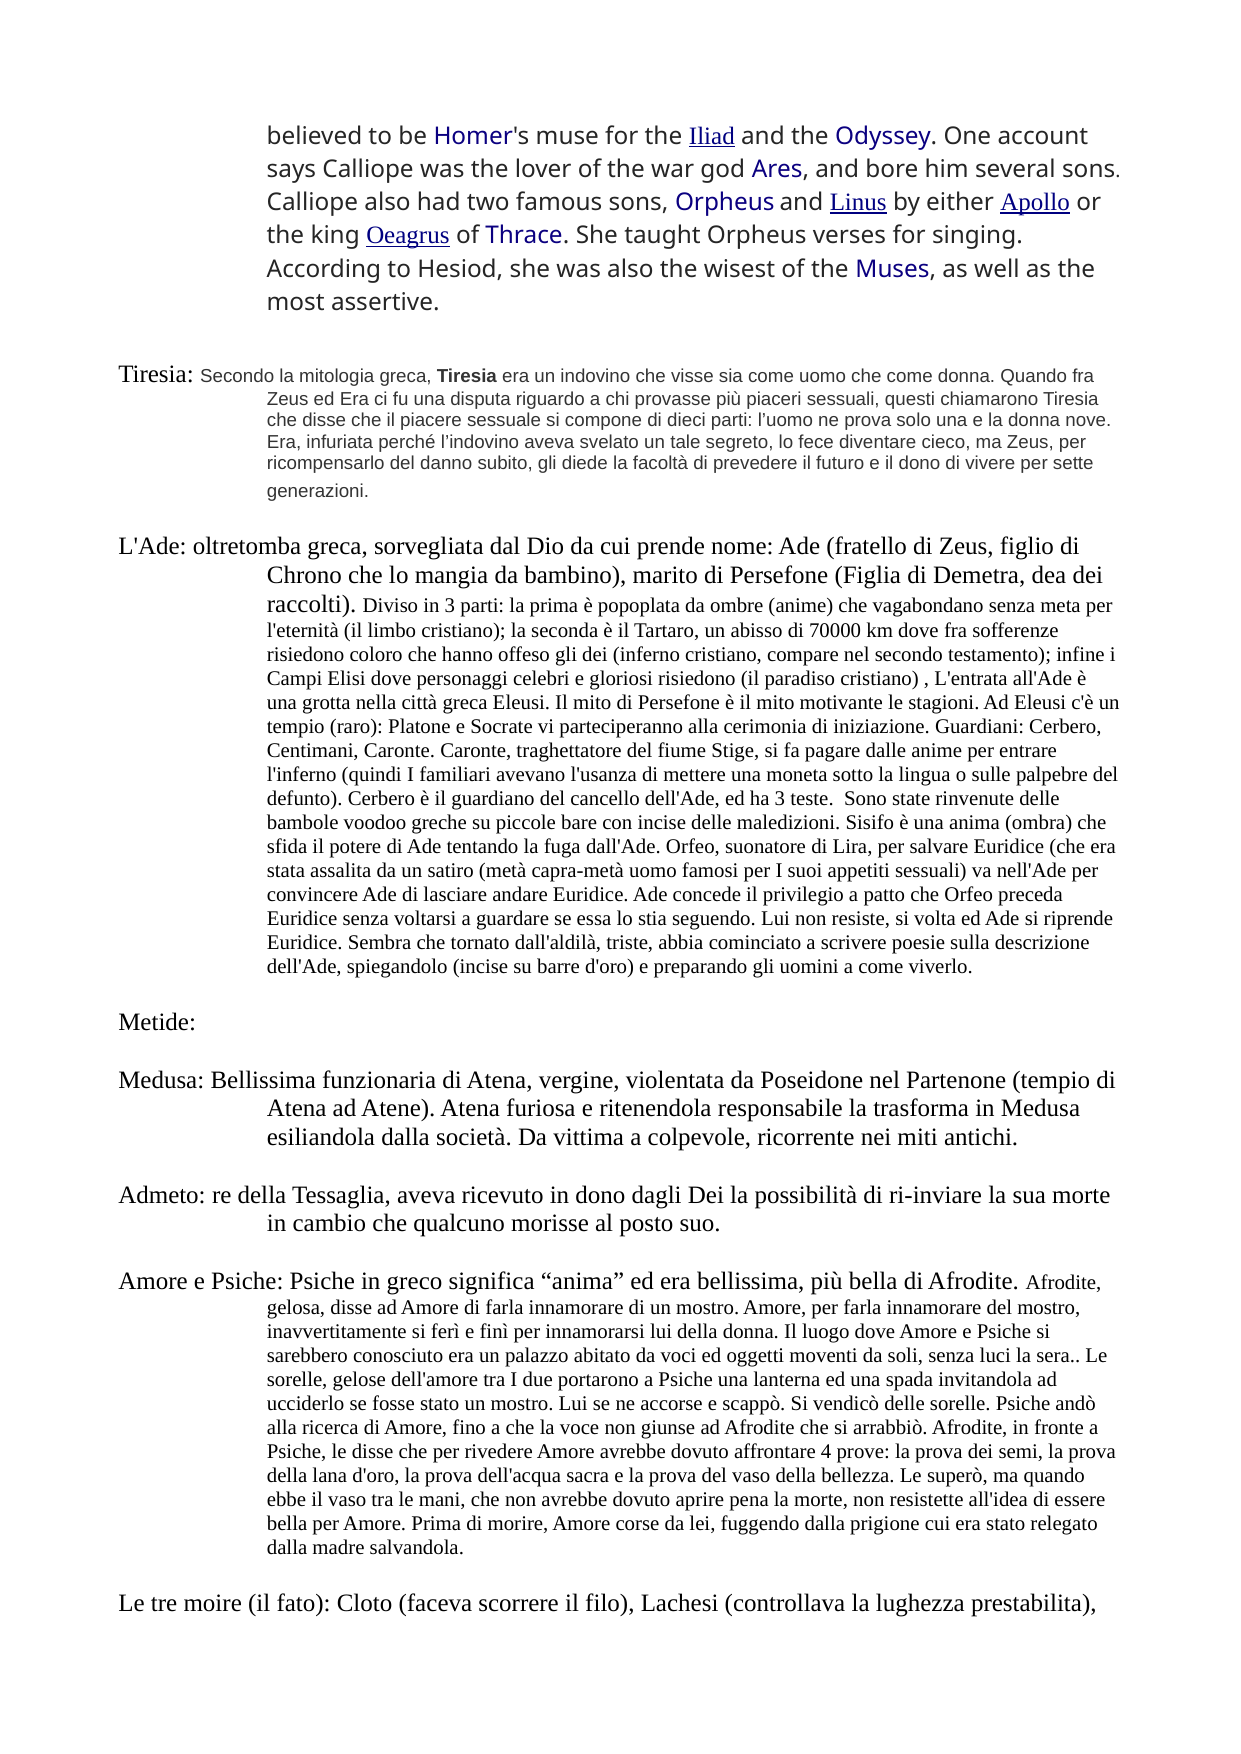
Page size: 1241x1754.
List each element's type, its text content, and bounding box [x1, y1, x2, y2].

text L'Ade: oltretomba greca, sorvegliata dal Dio da cui prende nome: Ade (fratello di Zeus, figlio di Chrono che lo mangia da bambino), marito di Persefone (Figlia di Demetra, dea dei raccolti). Diviso in 3 parti: la prima è popoplata da ombre (anime) che vagabondano senza meta per l'eternità (il limbo cristiano); la seconda è il Tartaro, un abisso di 70000 km dove fra sofferenze risiedono coloro che hanno offeso gli dei (inferno cristiano, compare nel secondo testamento); infine i Campi Elisi dove personaggi celebri e gloriosi risiedono (il paradiso cristiano) , L'entrata all'Ade è una grotta nella città greca Eleusi. Il mito di Persefone è il mito motivante le stagioni. Ad Eleusi c'è un tempio (raro): Platone e Socrate vi parteciperanno alla cerimonia di iniziazione. Guardiani: Cerbero, Centimani, Caronte. Caronte, traghettatore del fiume Stige, si fa pagare dalle anime per entrare l'inferno (quindi I familiari avevano l'usanza di mettere una moneta sotto la lingua o sulle palpebre del defunto). Cerbero è il guardiano del cancello dell'Ade, ed ha 3 teste. Sono state rinvenute delle bambole voodoo greche su piccole bare con incise delle maledizioni. Sisifo è una anima (ombra) che sfida il potere di Ade tentando la fuga dall'Ade. Orfeo, suonatore di Lira, per salvare Euridice (che era stata assalita da un satiro (metà capra-metà uomo famosi per I suoi appetiti sessuali) va nell'Ade per convincere Ade di lasciare andare Euridice. Ade concede il privilegio a patto che Orfeo preceda Euridice senza voltarsi a guardare se essa lo stia seguendo. Lui non resiste, si volta ed Ade si riprende Euridice. Sembra che tornato dall'aldilà, triste, abbia cominciato a scrivere poesie sulla descrizione dell'Ade, spiegandolo (incise su barre d'oro) e preparando gli uomini a come viverlo. [118, 531, 1122, 978]
text Admeto: re della Tessaglia, aveva ricevuto in dono dagli Dei la possibilità di ri-inviare la sua morte in cambio che qualcuno morisse al posto suo. [118, 1180, 1122, 1237]
text believed to be Homer's muse for the Iliad and the Odyssey. One account says Calliope was the lover of the war god Ares, and bore him several sons. Calliope also had two famous sons, Orpheus and Linus by either Apollo or the king Oeagrus of Thrace. She taught Orpheus verses for singing. According to Hesiod, she was also the wisest of the Muses, as well as the most assertive. [118, 118, 1122, 317]
text Medusa: Bellissima funzionaria di Atena, vergine, violentata da Poseidone nel Partenone (tempio di Atena ad Atene). Atena furiosa e ritenendola responsabile la trasforma in Medusa esiliandola dalla società. Da vittima a colpevole, ricorrente nei miti antichi. [118, 1065, 1122, 1151]
text Metide: [118, 1007, 1122, 1036]
text Le tre moire (il fato): Cloto (faceva scorrere il filo), Lachesi (controllava la lughezza prestabilita), [118, 1588, 1122, 1617]
text Tiresia: Secondo la mitologia greca, Tiresia era un indovino che visse sia come uomo che come donna. Quando fra Zeus ed Era ci fu una disputa riguardo a chi provasse più piaceri sessuali, questi chiamarono Tiresia che disse che il piacere sessuale si compone di dieci parti: l’uomo ne prova solo una e la donna nove. Era, infuriata perché l’indovino aveva svelato un tale segreto, lo fece diventare cieco, ma Zeus, per ricompensarlo del danno subito, gli diede la facoltà di prevedere il futuro e il dono di vivere per sette generazioni. [118, 359, 1122, 502]
text Amore e Psiche: Psiche in greco significa “anima” ed era bellissima, più bella di Afrodite. Afrodite, gelosa, disse ad Amore di farla innamorare di un mostro. Amore, per farla innamorare del mostro, inavvertitamente si ferì e finì per innamorarsi lui della donna. Il luogo dove Amore e Psiche si sarebbero conosciuto era un palazzo abitato da voci ed oggetti moventi da soli, senza luci la sera.. Le sorelle, gelose dell'amore tra I due portarono a Psiche una lanterna ed una spada invitandola ad ucciderlo se fosse stato un mostro. Lui se ne accorse e scappò. Si vendicò delle sorelle. Psiche andò alla ricerca di Amore, fino a che la voce non giunse ad Afrodite che si arrabbiò. Afrodite, in fronte a Psiche, le disse che per rivedere Amore avrebbe dovuto affrontare 4 prove: la prova dei semi, la prova della lana d'oro, la prova dell'acqua sacra e la prova del vaso della bellezza. Le superò, ma quando ebbe il vaso tra le mani, che non avrebbe dovuto aprire pena la morte, non resistette all'idea di essere bella per Amore. Prima di morire, Amore corse da lei, fuggendo dalla prigione cui era stato relegato dalla madre salvandola. [118, 1266, 1122, 1559]
